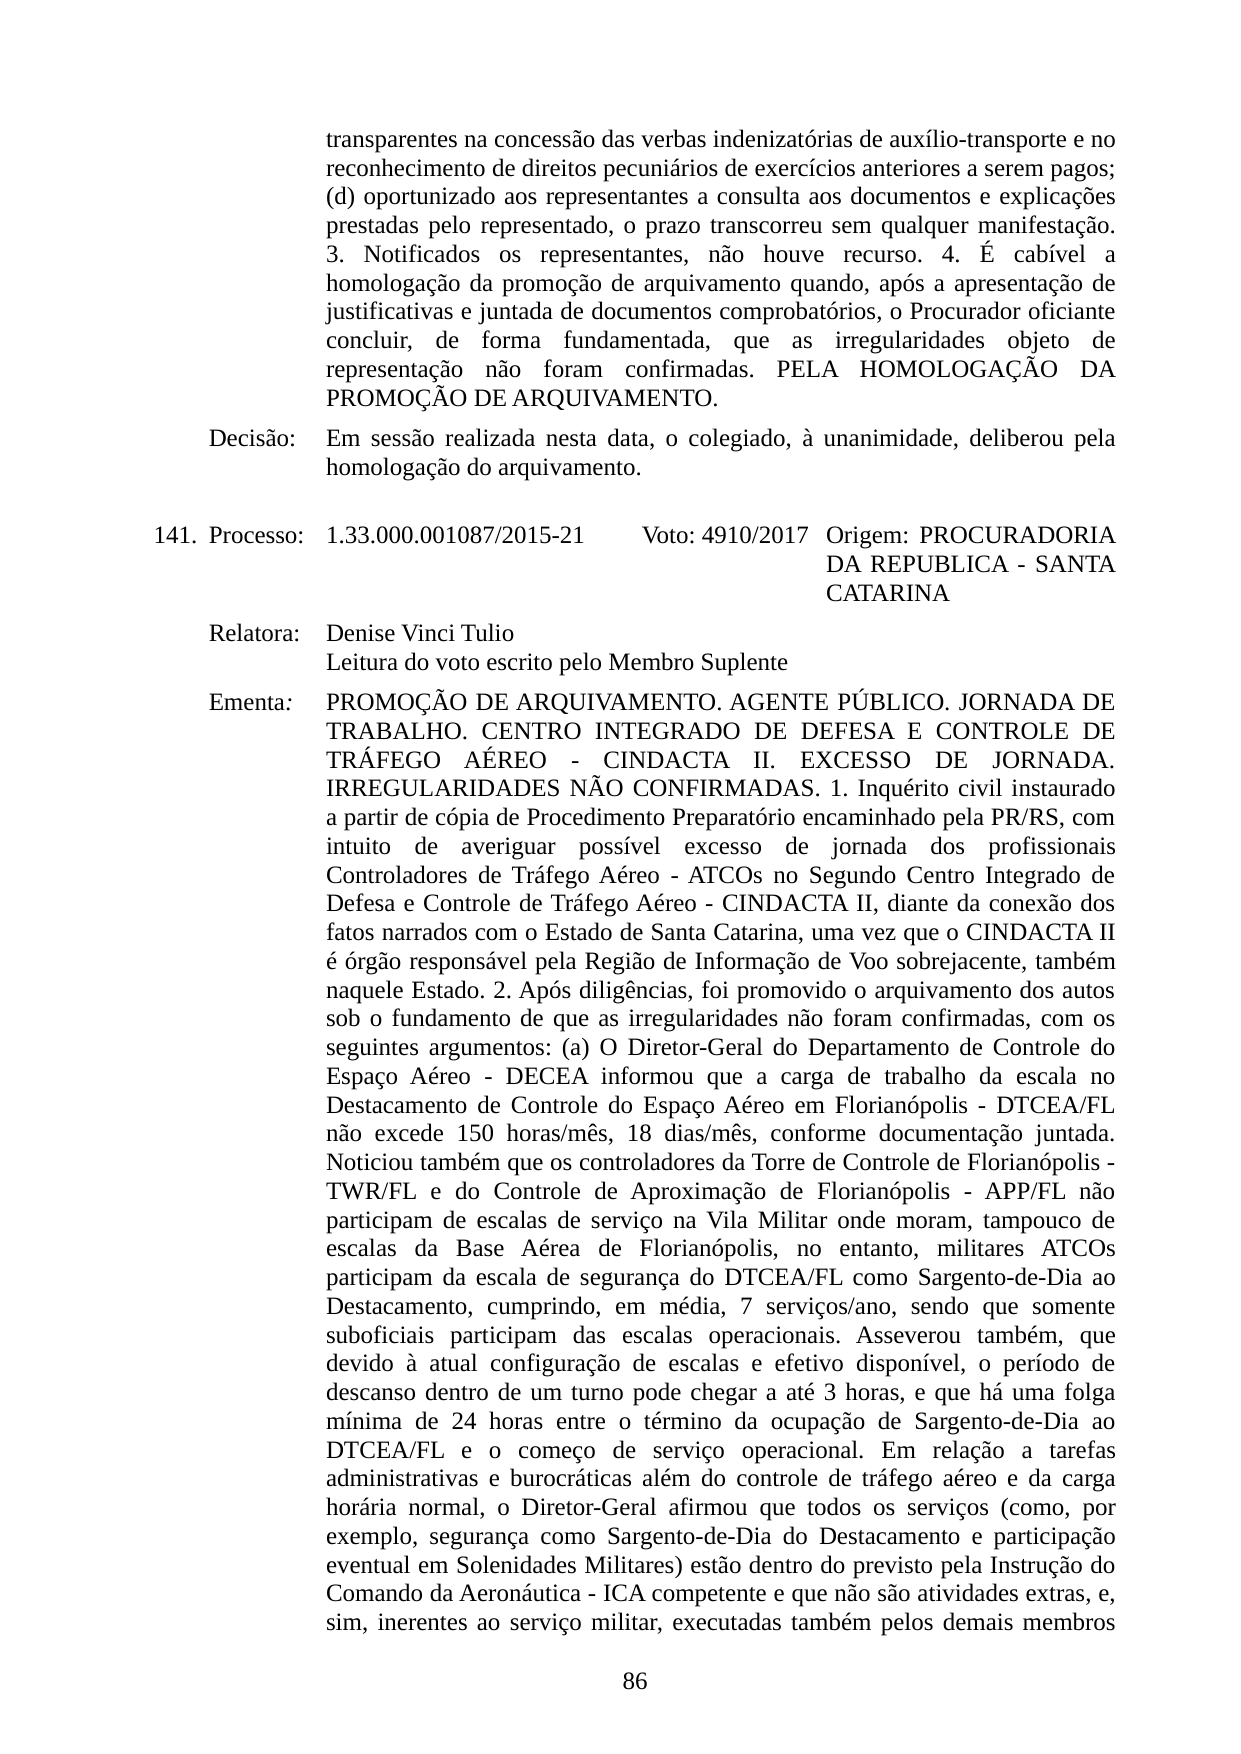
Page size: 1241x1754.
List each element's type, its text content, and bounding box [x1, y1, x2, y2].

table_cell Decisão: [203, 417, 320, 486]
table_header Voto: 4910/2017 [636, 515, 820, 612]
table_cell [203, 118, 320, 417]
table_header Processo: [203, 515, 320, 612]
table_header 1.33.000.001087/2015-21 [320, 515, 636, 612]
table_cell [148, 613, 203, 681]
table_cell Em sessão realizada nesta data, o colegiado, à unanimidade, deliberou pela homologação do arquivamento. [320, 417, 1122, 486]
table_cell Denise Vinci Tulio Leitura do voto escrito pelo Membro Suplente [320, 613, 1122, 681]
table_header Origem: PROCURADORIA DA REPUBLICA - SANTA CATARINA [820, 515, 1122, 612]
table_cell transparentes na concessão das verbas indenizatórias de auxílio-transporte e no reconhecimento de direitos pecuniários de exercícios anteriores a serem pagos; (d) oportunizado aos representantes a consulta aos documentos e explicações prestadas pelo representado, o prazo transcorreu sem qualquer manifestação. 3. Notificados os representantes, não houve recurso. 4. É cabível a homologação da promoção de arquivamento quando, após a apresentação de justificativas e juntada de documentos comprobatórios, o Procurador oficiante concluir, de forma fundamentada, que as irregularidades objeto de representação não foram confirmadas. PELA HOMOLOGAÇÃO DA PROMOÇÃO DE ARQUIVAMENTO. [320, 118, 1122, 417]
table_cell [148, 681, 203, 1642]
table_cell Ementa: [203, 681, 320, 1642]
table_cell PROMOÇÃO DE ARQUIVAMENTO. AGENTE PÚBLICO. JORNADA DE TRABALHO. CENTRO INTEGRADO DE DEFESA E CONTROLE DE TRÁFEGO AÉREO - CINDACTA II. EXCESSO DE JORNADA. IRREGULARIDADES NÃO CONFIRMADAS. 1. Inquérito civil instaurado a partir de cópia de Procedimento Preparatório encaminhado pela PR/RS, com intuito de averiguar possível excesso de jornada dos profissionais Controladores de Tráfego Aéreo - ATCOs no Segundo Centro Integrado de Defesa e Controle de Tráfego Aéreo - CINDACTA II, diante da conexão dos fatos narrados com o Estado de Santa Catarina, uma vez que o CINDACTA II é órgão responsável pela Região de Informação de Voo sobrejacente, também naquele Estado. 2. Após diligências, foi promovido o arquivamento dos autos sob o fundamento de que as irregularidades não foram confirmadas, com os seguintes argumentos: (a) O Diretor-Geral do Departamento de Controle do Espaço Aéreo - DECEA informou que a carga de trabalho da escala no Destacamento de Controle do Espaço Aéreo em Florianópolis - DTCEA/FL não excede 150 horas/mês, 18 dias/mês, conforme documentação juntada. Noticiou também que os controladores da Torre de Controle de Florianópolis - TWR/FL e do Controle de Aproximação de Florianópolis - APP/FL não participam de escalas de serviço na Vila Militar onde moram, tampouco de escalas da Base Aérea de Florianópolis, no entanto, militares ATCOs participam da escala de segurança do DTCEA/FL como Sargento-de-Dia ao Destacamento, cumprindo, em média, 7 serviços/ano, sendo que somente suboficiais participam das escalas operacionais. Asseverou também, que devido à atual configuração de escalas e efetivo disponível, o período de descanso dentro de um turno pode chegar a até 3 horas, e que há uma folga mínima de 24 horas entre o término da ocupação de Sargento-de-Dia ao DTCEA/FL e o começo de serviço operacional. Em relação a tarefas administrativas e burocráticas além do controle de tráfego aéreo e da carga horária normal, o Diretor-Geral afirmou que todos os serviços (como, por exemplo, segurança como Sargento-de-Dia do Destacamento e participação eventual em Solenidades Militares) estão dentro do previsto pela Instrução do Comando da Aeronáutica - ICA competente e que não são atividades extras, e, sim, inerentes ao serviço militar, executadas também pelos demais membros [320, 681, 1122, 1642]
table_cell [148, 417, 203, 486]
table_header 141. [148, 515, 203, 612]
table_cell Relatora: [203, 613, 320, 681]
table_cell [148, 118, 203, 417]
